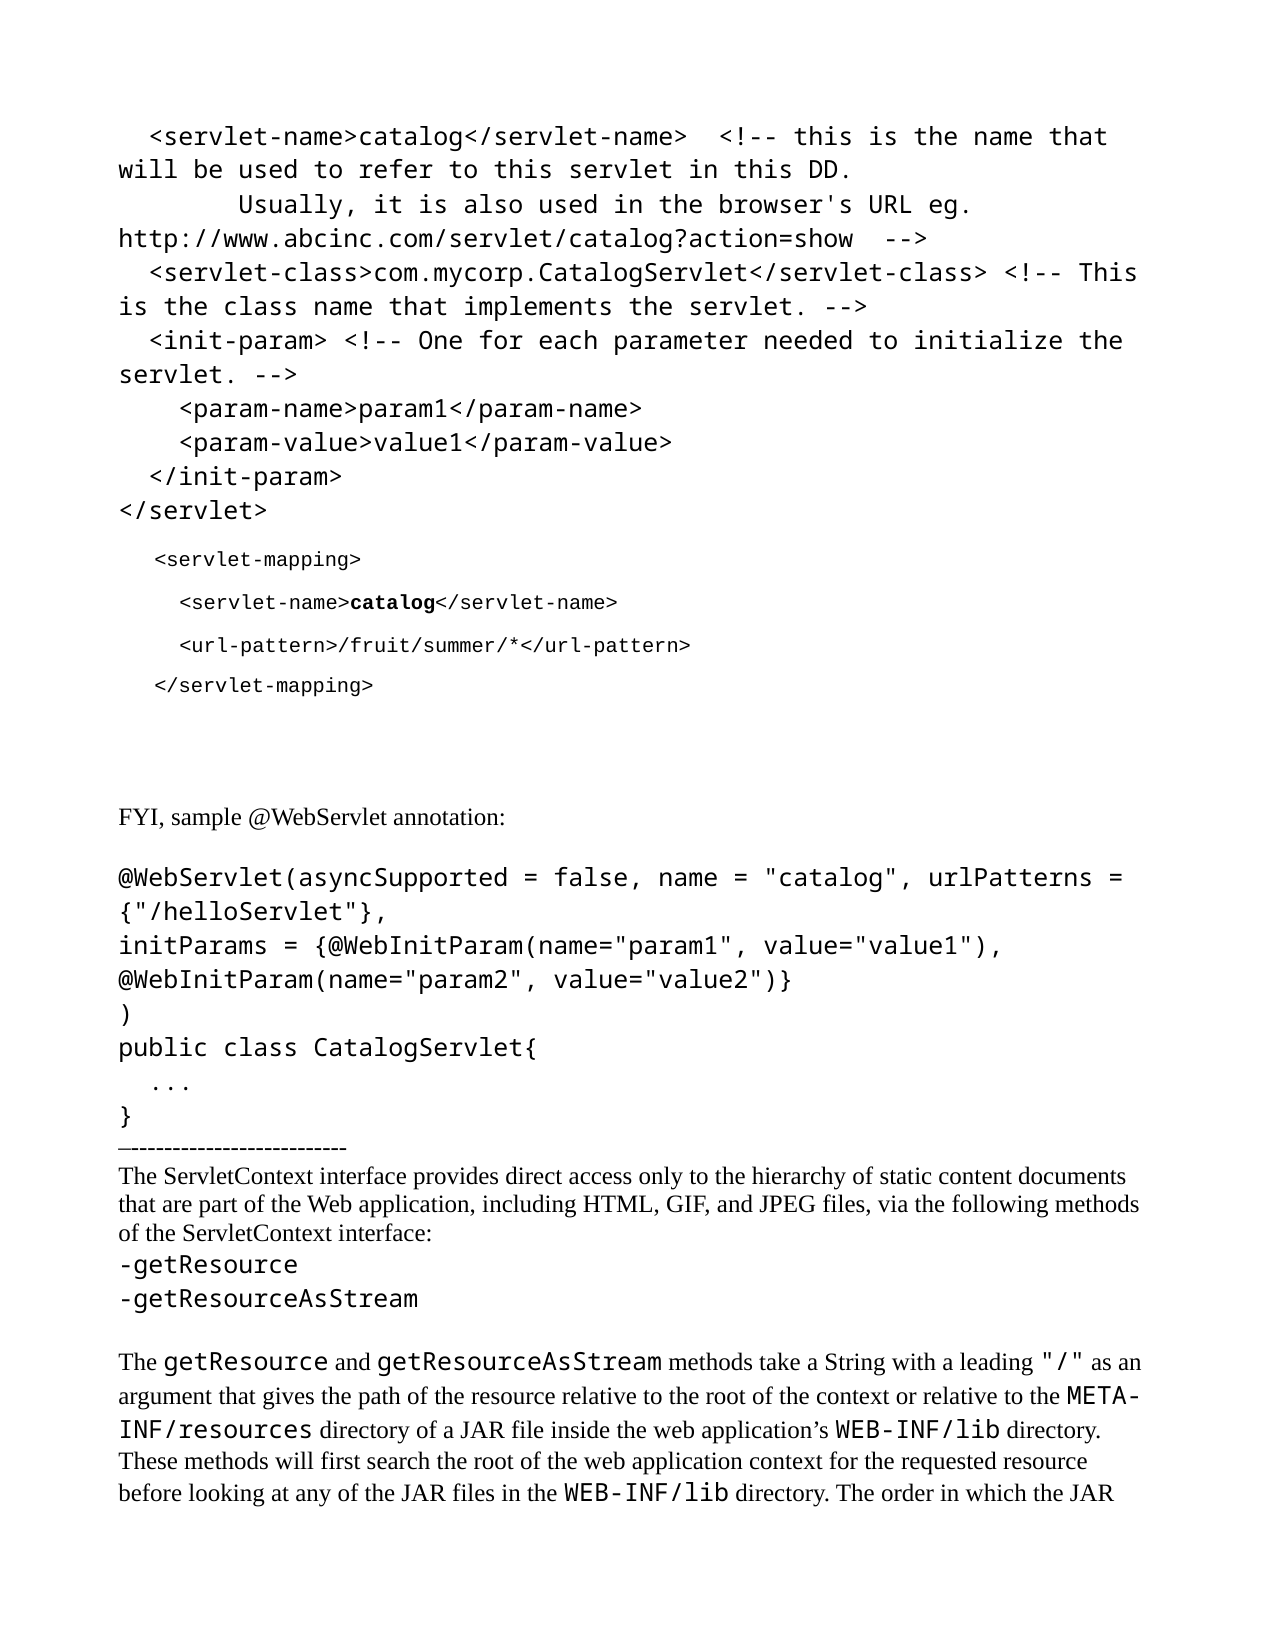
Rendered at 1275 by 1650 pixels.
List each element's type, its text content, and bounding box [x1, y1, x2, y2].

text </servlet-mapping> [154, 676, 1157, 698]
text <url-pattern>/fruit/summer/*</url-pattern> [154, 633, 1157, 658]
text FYI, sample @WebServlet annotation: @WebServlet(asyncSupported = false, name = "catalog", urlPatterns = {"/helloServlet"}, initParams = {@WebInitParam(name="param1", value="value1"), @WebInitParam(name="param2", value="value2")} ) public class CatalogServlet{ ... } [118, 716, 1157, 1132]
text <servlet-mapping> [154, 550, 1157, 573]
text –-------------------------- [118, 1132, 1157, 1161]
text The ServletContext interface provides direct access only to the hierarchy of static content documents that are part of the Web application, including HTML, GIF, and JPEG files, via the following methods of the ServletContext interface: -getResource -getResourceAsStream The getResource and getResourceAsStream methods take a String with a leading "/" as an argument that gives the path of the resource relative to the root of the context or relative to the META-INF/resources directory of a JAR file inside the web application’s WEB-INF/lib directory. These methods will first search the root of the web application context for the requested resource before looking at any of the JAR files in the WEB-INF/lib directory. The order in which the JAR [118, 1161, 1157, 1509]
text <servlet-name>catalog</servlet-name> <!-- this is the name that will be used to refer to this servlet in this DD. Usually, it is also used in the browser's URL eg. http://www.abcinc.com/servlet/catalog?action=show --> <servlet-class>com.mycorp.CatalogServlet</servlet-class> <!-- This is the class name that implements the servlet. --> <init-param> <!-- One for each parameter needed to initialize the servlet. --> <param-name>param1</param-name> <param-value>value1</param-value> </init-param> </servlet> [118, 118, 1157, 527]
text <servlet-name>catalog</servlet-name> [154, 590, 1157, 616]
